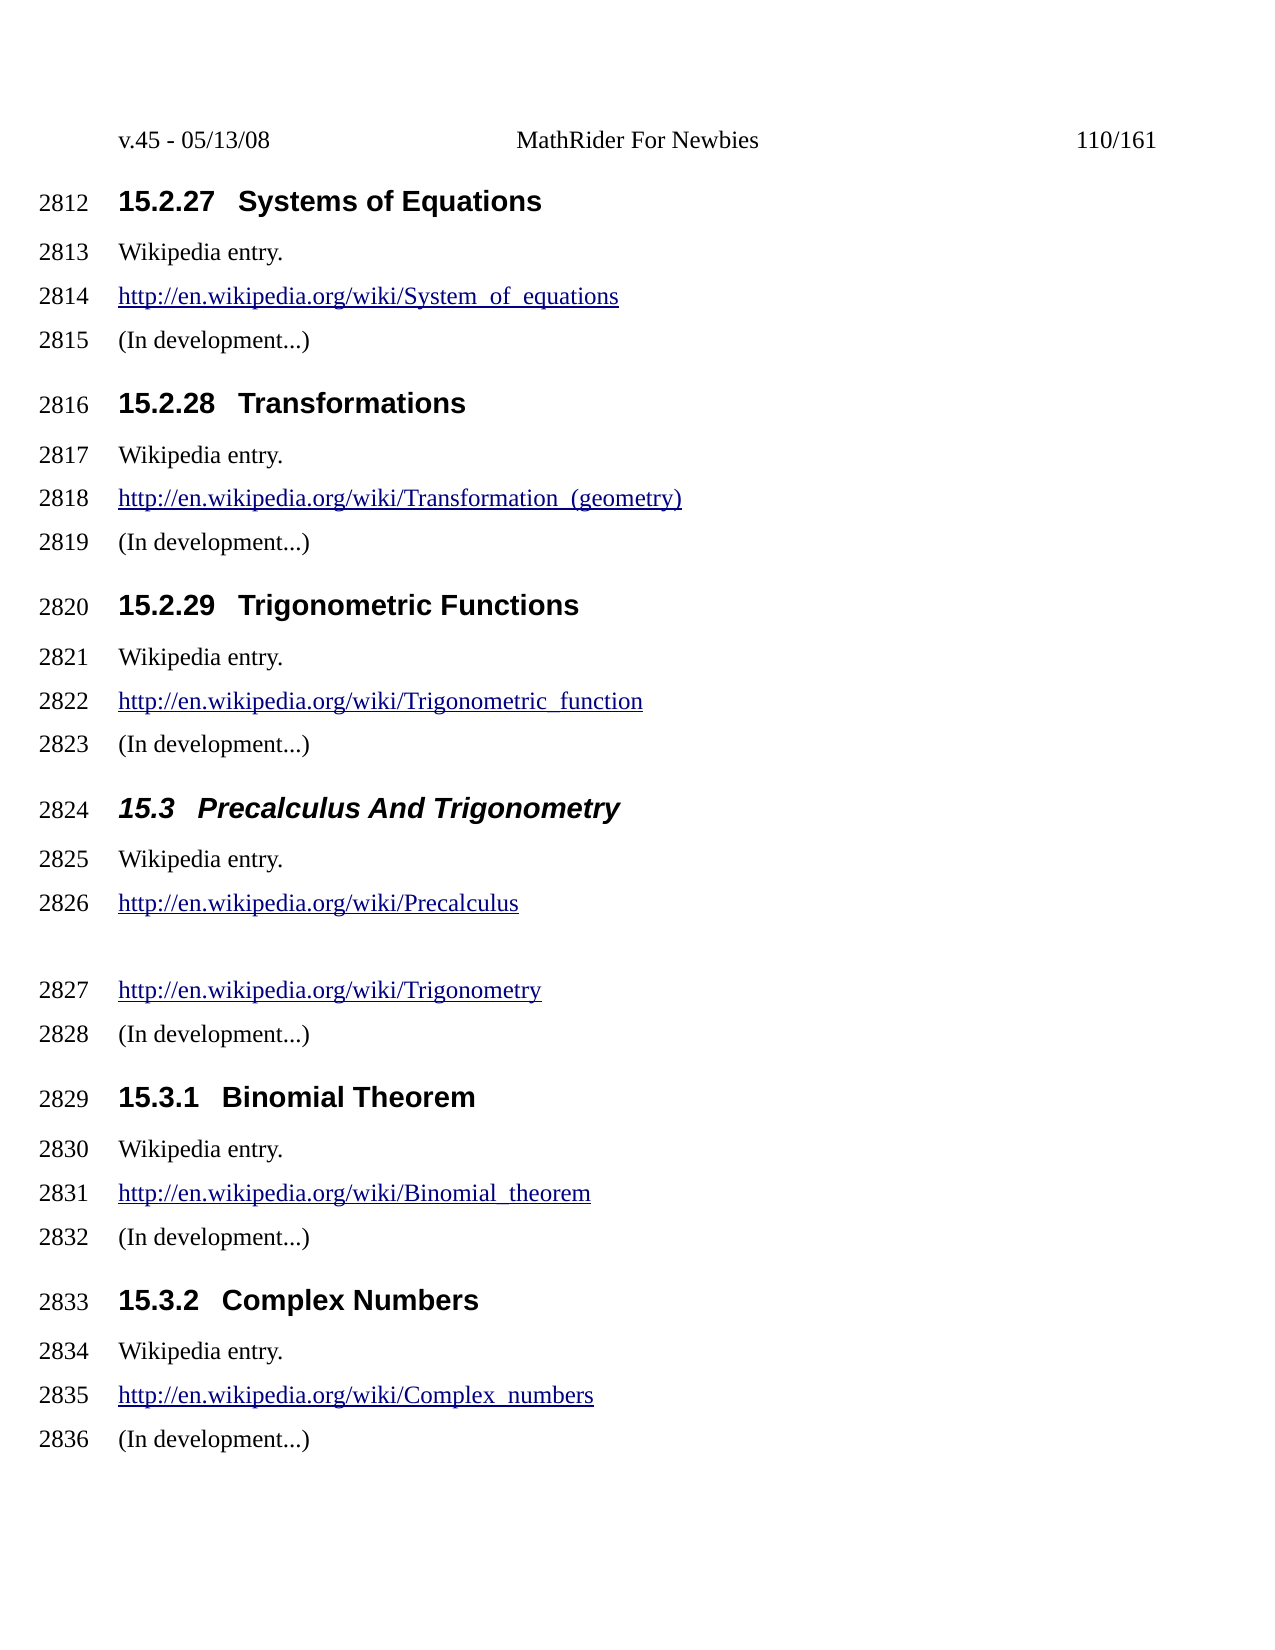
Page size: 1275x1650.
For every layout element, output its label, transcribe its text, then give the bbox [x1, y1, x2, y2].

text Wikipedia entry. [118, 642, 1157, 671]
text http://en.wikipedia.org/wiki/Transformation_(geometry) [118, 483, 1157, 512]
text Wikipedia entry. [118, 1336, 1157, 1365]
text http://en.wikipedia.org/wiki/Binomial_theorem [118, 1178, 1157, 1207]
text (In development...) [118, 527, 1157, 556]
text http://en.wikipedia.org/wiki/Trigonometric_function [118, 686, 1157, 714]
text http://en.wikipedia.org/wiki/Complex_numbers [118, 1380, 1157, 1409]
text http://en.wikipedia.org/wiki/Precalculus [118, 888, 1157, 917]
text (In development...) [118, 729, 1157, 758]
text Wikipedia entry. [118, 1134, 1157, 1163]
text Wikipedia entry. [118, 844, 1157, 873]
subtitle Transformations [118, 386, 1157, 420]
text (In development...) [118, 1424, 1157, 1453]
text (In development...) [118, 1222, 1157, 1250]
subtitle Binomial Theorem [118, 1081, 1157, 1114]
text http://en.wikipedia.org/wiki/Trigonometry [118, 976, 1157, 1004]
text (In development...) [118, 325, 1157, 354]
text http://en.wikipedia.org/wiki/System_of_equations [118, 281, 1157, 310]
subtitle Trigonometric Functions [118, 588, 1157, 622]
subtitle Systems of Equations [118, 184, 1157, 217]
text Wikipedia entry. [118, 237, 1157, 266]
text Wikipedia entry. [118, 440, 1157, 468]
text (In development...) [118, 1019, 1157, 1048]
subtitle Precalculus And Trigonometry [118, 791, 1157, 824]
subtitle Complex Numbers [118, 1283, 1157, 1316]
